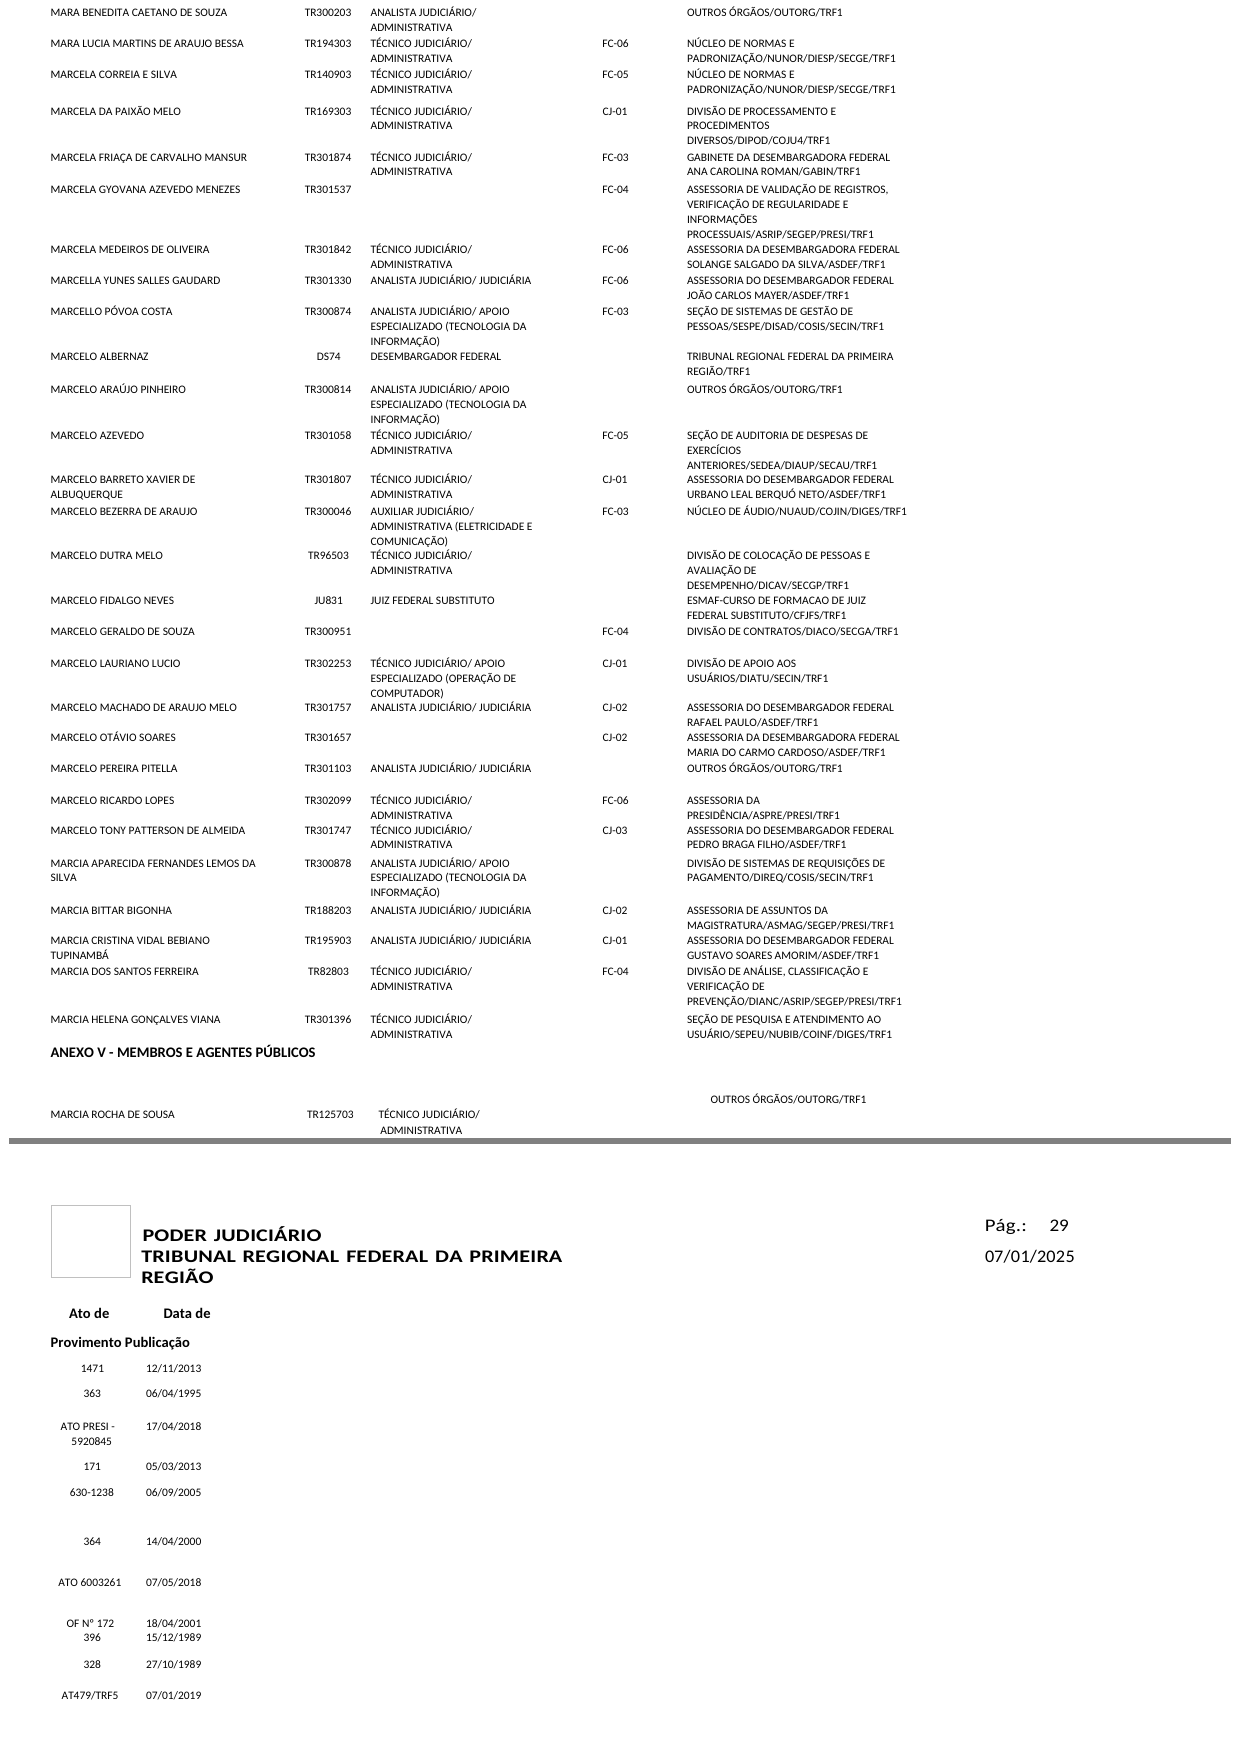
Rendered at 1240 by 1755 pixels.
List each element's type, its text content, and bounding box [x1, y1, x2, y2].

table_cell FC-03 [580, 150, 687, 183]
table_cell MARCELO TONY PATTERSON DE ALMEIDA [50, 823, 297, 856]
table_cell [580, 382, 687, 428]
table_cell DIVISÃO DE APOIO AOS USUÁRIOS/DIATU/SECIN/TRF1 [687, 656, 941, 701]
table_cell MARCELO BEZERRA DE ARAUJO [50, 504, 297, 548]
table_cell MARCIA HELENA GONÇALVES VIANA [50, 1012, 297, 1044]
table_cell 363 [50, 1387, 146, 1420]
table_cell TR300878 [297, 856, 370, 903]
table_cell MARA LUCIA MARTINS DE ARAUJO BESSA [50, 36, 297, 68]
table_cell 18/04/2001 [146, 1603, 210, 1631]
table_cell MARA BENEDITA CAETANO DE SOUZA [50, 5, 297, 36]
table_cell TR300203 [297, 5, 370, 36]
table_cell CJ-01 [580, 933, 687, 964]
table_cell ANALISTA JUDICIÁRIO/ APOIO ESPECIALIZADO (TECNOLOGIA DA INFORMAÇÃO) [370, 856, 579, 903]
table_cell ANALISTA JUDICIÁRIO/ APOIO ESPECIALIZADO (TECNOLOGIA DA INFORMAÇÃO) [370, 382, 579, 428]
table_cell TRIBUNAL REGIONAL FEDERAL DA PRIMEIRA REGIÃO/TRF1 [687, 349, 941, 382]
table_cell ASSESSORIA DE VALIDAÇÃO DE REGISTROS, VERIFICAÇÃO DE REGULARIDADE E INFORMAÇÕES PROCESSUAIS/ASRIP/SEGEP/PRESI/TRF1 [687, 183, 941, 242]
table_cell TR301330 [297, 274, 370, 305]
table_header Ato de Data de Provimento Publicação [50, 1296, 210, 1351]
text OUTROS ÓRGÃOS/OUTORG/TRF1 [51, 1093, 866, 1107]
table_cell AUXILIAR JUDICIÁRIO/ ADMINISTRATIVA (ELETRICIDADE E COMUNICAÇÃO) [370, 504, 579, 548]
table_cell MARCELA MEDEIROS DE OLIVEIRA [50, 242, 297, 273]
table_cell TÉCNICO JUDICIÁRIO/ ADMINISTRATIVA [370, 793, 579, 823]
table_cell ATO PRESI - 5920845 [50, 1420, 146, 1459]
table_cell ANALISTA JUDICIÁRIO/ APOIO ESPECIALIZADO (TECNOLOGIA DA INFORMAÇÃO) [370, 305, 579, 349]
table_cell FC-06 [580, 793, 687, 823]
table_cell MARCELO RICARDO LOPES [50, 793, 297, 823]
table_cell CJ-01 [580, 656, 687, 701]
table_cell FC-05 [580, 428, 687, 473]
table_cell ASSESSORIA DO DESEMBARGADOR FEDERAL PEDRO BRAGA FILHO/ASDEF/TRF1 [687, 823, 941, 856]
table_cell ASSESSORIA DE ASSUNTOS DA MAGISTRATURA/ASMAG/SEGEP/PRESI/TRF1 [687, 904, 941, 933]
table_cell JUIZ FEDERAL SUBSTITUTO [370, 593, 579, 624]
table_cell MARCELO PEREIRA PITELLA [50, 762, 297, 793]
table_cell TR301874 [297, 150, 370, 183]
table_cell TÉCNICO JUDICIÁRIO/ ADMINISTRATIVA [370, 549, 579, 593]
table_cell MARCELLO PÓVOA COSTA [50, 305, 297, 349]
table_cell CJ-02 [580, 701, 687, 730]
table_cell MARCELA GYOVANA AZEVEDO MENEZES [50, 183, 297, 242]
table_cell [580, 1012, 687, 1044]
table_cell FC-05 [580, 68, 687, 104]
table_cell OUTROS ÓRGÃOS/OUTORG/TRF1 [687, 382, 941, 428]
table_cell TR300814 [297, 382, 370, 428]
table_cell TR195903 [297, 933, 370, 964]
table_cell ASSESSORIA DA DESEMBARGADORA FEDERAL SOLANGE SALGADO DA SILVA/ASDEF/TRF1 [687, 242, 941, 273]
table_cell TÉCNICO JUDICIÁRIO/ ADMINISTRATIVA [370, 104, 579, 150]
table_cell TR188203 [297, 904, 370, 933]
table_cell TR301807 [297, 473, 370, 504]
table_cell 15/12/1989 [146, 1631, 210, 1657]
table_cell FC-04 [580, 183, 687, 242]
table_cell TR301757 [297, 701, 370, 730]
table_cell SEÇÃO DE AUDITORIA DE DESPESAS DE EXERCÍCIOS ANTERIORES/SEDEA/DIAUP/SECAU/TRF1 [687, 428, 941, 473]
table_cell FC-03 [580, 305, 687, 349]
table_cell ANALISTA JUDICIÁRIO/ JUDICIÁRIA [370, 701, 579, 730]
table_cell FC-04 [580, 965, 687, 1012]
table_cell 12/11/2013 [146, 1351, 210, 1387]
table_cell [370, 183, 579, 242]
table_cell MARCELO DUTRA MELO [50, 549, 297, 593]
table_cell DIVISÃO DE PROCESSAMENTO E PROCEDIMENTOS DIVERSOS/DIPOD/COJU4/TRF1 [687, 104, 941, 150]
table_cell MARCELA FRIAÇA DE CARVALHO MANSUR [50, 150, 297, 183]
table_cell DS74 [297, 349, 370, 382]
table_cell ANALISTA JUDICIÁRIO/ JUDICIÁRIA [370, 904, 579, 933]
subtitle ADMINISTRATIVA [51, 1123, 462, 1137]
table_cell NÚCLEO DE NORMAS E PADRONIZAÇÃO/NUNOR/DIESP/SECGE/TRF1 [687, 36, 941, 68]
table_cell DIVISÃO DE COLOCAÇÃO DE PESSOAS E AVALIAÇÃO DE DESEMPENHO/DICAV/SECGP/TRF1 [687, 549, 941, 593]
table_cell MARCELA DA PAIXÃO MELO [50, 104, 297, 150]
table_cell OUTROS ÓRGÃOS/OUTORG/TRF1 [687, 762, 941, 793]
table_cell MARCELO GERALDO DE SOUZA [50, 625, 297, 656]
table_cell TR301103 [297, 762, 370, 793]
text MARCIA ROCHA DE SOUSA TR125703 TÉCNICO JUDICIÁRIO/ [50, 1108, 1080, 1122]
table_cell [580, 549, 687, 593]
table_cell TR300874 [297, 305, 370, 349]
table_cell CJ-02 [580, 730, 687, 762]
table_cell MARCIA DOS SANTOS FERREIRA [50, 965, 297, 1012]
table_cell ASSESSORIA DA DESEMBARGADORA FEDERAL MARIA DO CARMO CARDOSO/ASDEF/TRF1 [687, 730, 941, 762]
table_cell MARCELA CORREIA E SILVA [50, 68, 297, 104]
table_cell [580, 856, 687, 903]
table_cell 630-1238 [50, 1485, 146, 1521]
table_cell ATO 6003261 [50, 1563, 146, 1603]
table_cell ASSESSORIA DO DESEMBARGADOR FEDERAL GUSTAVO SOARES AMORIM/ASDEF/TRF1 [687, 933, 941, 964]
table_cell FC-06 [580, 36, 687, 68]
table_cell DESEMBARGADOR FEDERAL [370, 349, 579, 382]
table_cell CJ-03 [580, 823, 687, 856]
table_cell MARCELO OTÁVIO SOARES [50, 730, 297, 762]
subtitle ANEXO V - MEMBROS E AGENTES PÚBLICOS [50, 1044, 866, 1061]
table_cell NÚCLEO DE NORMAS E PADRONIZAÇÃO/NUNOR/DIESP/SECGE/TRF1 [687, 68, 941, 104]
table_cell CJ-01 [580, 473, 687, 504]
table_cell TR300951 [297, 625, 370, 656]
table_cell SEÇÃO DE SISTEMAS DE GESTÃO DE PESSOAS/SESPE/DISAD/COSIS/SECIN/TRF1 [687, 305, 941, 349]
table_cell TR302253 [297, 656, 370, 701]
table_cell FC-06 [580, 242, 687, 273]
table_cell TÉCNICO JUDICIÁRIO/ ADMINISTRATIVA [370, 428, 579, 473]
table_cell NÚCLEO DE ÁUDIO/NUAUD/COJIN/DIGES/TRF1 [687, 504, 941, 548]
table_cell TR301058 [297, 428, 370, 473]
table_cell SEÇÃO DE PESQUISA E ATENDIMENTO AO USUÁRIO/SEPEU/NUBIB/COINF/DIGES/TRF1 [687, 1012, 941, 1044]
table_cell TÉCNICO JUDICIÁRIO/ ADMINISTRATIVA [370, 823, 579, 856]
table_cell ASSESSORIA DO DESEMBARGADOR FEDERAL URBANO LEAL BERQUÓ NETO/ASDEF/TRF1 [687, 473, 941, 504]
table_cell MARCELO BARRETO XAVIER DE ALBUQUERQUE [50, 473, 297, 504]
table_cell [370, 730, 579, 762]
table_cell ANALISTA JUDICIÁRIO/ JUDICIÁRIA [370, 274, 579, 305]
table_cell TR194303 [297, 36, 370, 68]
table_cell TR301396 [297, 1012, 370, 1044]
table_cell ANALISTA JUDICIÁRIO/ ADMINISTRATIVA [370, 5, 579, 36]
table_cell ASSESSORIA DA PRESIDÊNCIA/ASPRE/PRESI/TRF1 [687, 793, 941, 823]
table_cell [370, 625, 579, 656]
table_cell MARCIA CRISTINA VIDAL BEBIANO TUPINAMBÁ [50, 933, 297, 964]
table_cell ANALISTA JUDICIÁRIO/ JUDICIÁRIA [370, 762, 579, 793]
table_cell [580, 5, 687, 36]
table_cell TÉCNICO JUDICIÁRIO/ ADMINISTRATIVA [370, 473, 579, 504]
table_cell [580, 762, 687, 793]
table_cell 06/09/2005 [146, 1485, 210, 1521]
table_cell TR301657 [297, 730, 370, 762]
table_cell [580, 349, 687, 382]
table_cell TR96503 [297, 549, 370, 593]
table_cell TR169303 [297, 104, 370, 150]
table_cell TR301537 [297, 183, 370, 242]
table_cell MARCELO ARAÚJO PINHEIRO [50, 382, 297, 428]
table_cell TR300046 [297, 504, 370, 548]
table_cell 14/04/2000 [146, 1521, 210, 1563]
table_cell ASSESSORIA DO DESEMBARGADOR FEDERAL JOÃO CARLOS MAYER/ASDEF/TRF1 [687, 274, 941, 305]
table_cell TR301747 [297, 823, 370, 856]
table_cell 05/03/2013 [146, 1459, 210, 1485]
table_cell JU831 [297, 593, 370, 624]
table_cell 07/05/2018 [146, 1563, 210, 1603]
table_cell OF Nº 172 [50, 1603, 146, 1631]
table_cell MARCIA APARECIDA FERNANDES LEMOS DA SILVA [50, 856, 297, 903]
table_cell 06/04/1995 [146, 1387, 210, 1420]
table_cell 328 [50, 1657, 146, 1688]
table_cell TÉCNICO JUDICIÁRIO/ APOIO ESPECIALIZADO (OPERAÇÃO DE COMPUTADOR) [370, 656, 579, 701]
table_cell 1471 [50, 1351, 146, 1387]
table_cell MARCELO FIDALGO NEVES [50, 593, 297, 624]
table_cell MARCELO MACHADO DE ARAUJO MELO [50, 701, 297, 730]
table_cell MARCIA BITTAR BIGONHA [50, 904, 297, 933]
table_cell MARCELO ALBERNAZ [50, 349, 297, 382]
table_cell 07/01/2019 [146, 1688, 210, 1719]
table_cell TÉCNICO JUDICIÁRIO/ ADMINISTRATIVA [370, 68, 579, 104]
table_cell TÉCNICO JUDICIÁRIO/ ADMINISTRATIVA [370, 1012, 579, 1044]
table_cell 27/10/1989 [146, 1657, 210, 1688]
table_cell FC-03 [580, 504, 687, 548]
table_cell ESMAF-CURSO DE FORMACAO DE JUIZ FEDERAL SUBSTITUTO/CFJFS/TRF1 [687, 593, 941, 624]
table_cell DIVISÃO DE SISTEMAS DE REQUISIÇÕES DE PAGAMENTO/DIREQ/COSIS/SECIN/TRF1 [687, 856, 941, 903]
table_cell OUTROS ÓRGÃOS/OUTORG/TRF1 [687, 5, 941, 36]
table_cell CJ-02 [580, 904, 687, 933]
table_cell TR140903 [297, 68, 370, 104]
table_cell FC-04 [580, 625, 687, 656]
table_cell TR302099 [297, 793, 370, 823]
table_cell TR82803 [297, 965, 370, 1012]
table_cell MARCELO LAURIANO LUCIO [50, 656, 297, 701]
table_cell DIVISÃO DE ANÁLISE, CLASSIFICAÇÃO E VERIFICAÇÃO DE PREVENÇÃO/DIANC/ASRIP/SEGEP/PRESI/TRF1 [687, 965, 941, 1012]
table_cell [580, 593, 687, 624]
table_cell MARCELO AZEVEDO [50, 428, 297, 473]
table_cell 364 [50, 1521, 146, 1563]
table_cell TÉCNICO JUDICIÁRIO/ ADMINISTRATIVA [370, 150, 579, 183]
table_cell CJ-01 [580, 104, 687, 150]
table_cell MARCELLA YUNES SALLES GAUDARD [50, 274, 297, 305]
table_cell AT479/TRF5 [50, 1688, 146, 1719]
table_cell 171 [50, 1459, 146, 1485]
table_cell 17/04/2018 [146, 1420, 210, 1459]
table_cell GABINETE DA DESEMBARGADORA FEDERAL ANA CAROLINA ROMAN/GABIN/TRF1 [687, 150, 941, 183]
table_cell TR301842 [297, 242, 370, 273]
table_cell TÉCNICO JUDICIÁRIO/ ADMINISTRATIVA [370, 965, 579, 1012]
table_cell ANALISTA JUDICIÁRIO/ JUDICIÁRIA [370, 933, 579, 964]
table_cell TÉCNICO JUDICIÁRIO/ ADMINISTRATIVA [370, 36, 579, 68]
table_cell DIVISÃO DE CONTRATOS/DIACO/SECGA/TRF1 [687, 625, 941, 656]
table_cell TÉCNICO JUDICIÁRIO/ ADMINISTRATIVA [370, 242, 579, 273]
table_cell ASSESSORIA DO DESEMBARGADOR FEDERAL RAFAEL PAULO/ASDEF/TRF1 [687, 701, 941, 730]
table_cell FC-06 [580, 274, 687, 305]
table_cell 396 [50, 1631, 146, 1657]
